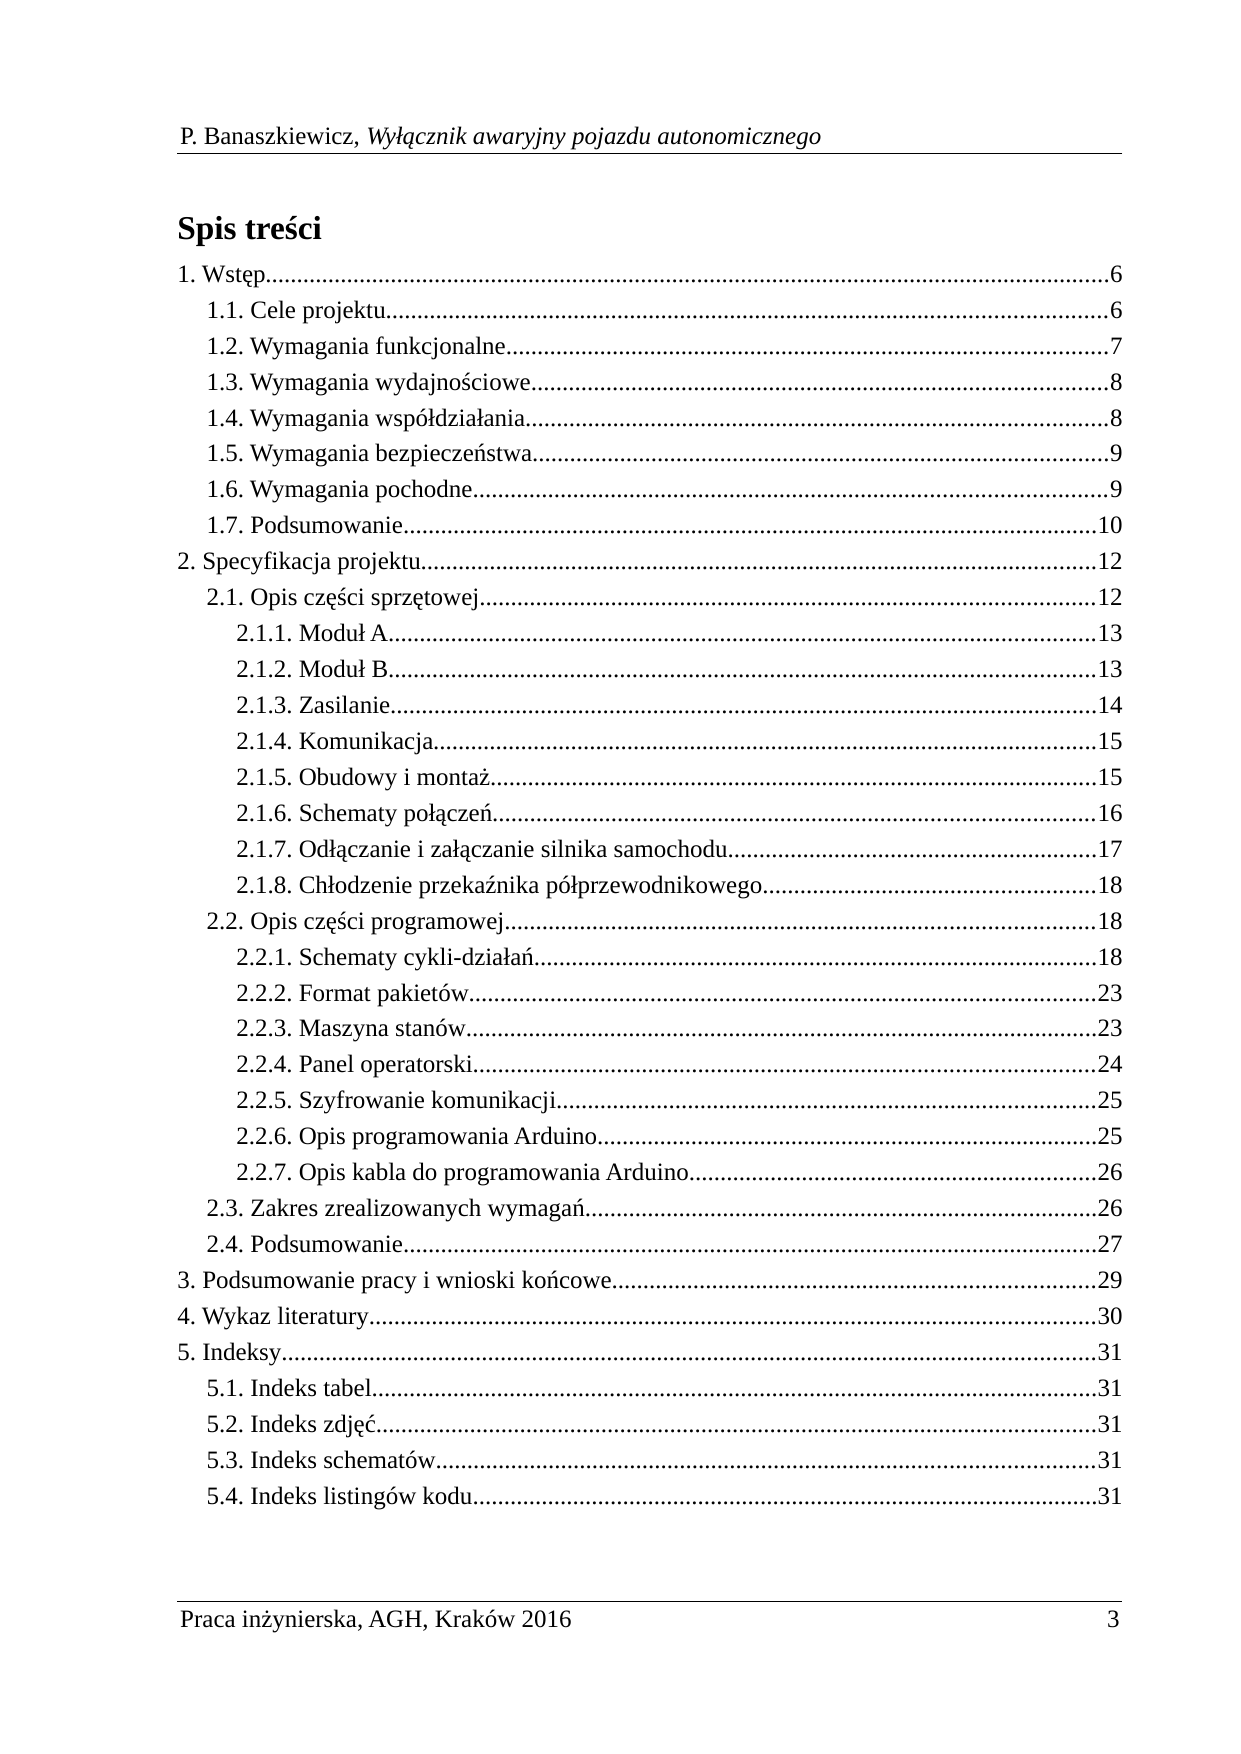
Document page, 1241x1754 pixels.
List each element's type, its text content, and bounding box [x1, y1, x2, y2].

text 2.1.8. Chłodzenie przekaźnika półprzewodnikowego 18 [236, 870, 1122, 898]
text 2.2.5. Szyfrowanie komunikacji 25 [236, 1085, 1122, 1114]
text 2.2.6. Opis programowania Arduino 25 [236, 1121, 1122, 1150]
text 1.4. Wymagania współdziałania 8 [206, 403, 1122, 431]
text 2.2.7. Opis kabla do programowania Arduino 26 [236, 1157, 1122, 1186]
text 2.4. Podsumowanie 27 [206, 1229, 1122, 1258]
text 2.1.6. Schematy połączeń 16 [236, 798, 1122, 827]
subtitle Spis treści [177, 208, 1122, 246]
text 1.3. Wymagania wydajnościowe 8 [206, 367, 1122, 395]
text 1.6. Wymagania pochodne 9 [206, 474, 1122, 503]
text 3. Podsumowanie pracy i wnioski końcowe 29 [177, 1265, 1122, 1294]
text 5.1. Indeks tabel 31 [206, 1373, 1122, 1402]
text 1. Wstęp 6 [177, 259, 1122, 288]
text 2.1. Opis części sprzętowej 12 [206, 582, 1122, 611]
text 1.7. Podsumowanie 10 [206, 510, 1122, 539]
text 2.3. Zakres zrealizowanych wymagań 26 [206, 1193, 1122, 1222]
text 1.2. Wymagania funkcjonalne 7 [206, 331, 1122, 359]
text 2.2.1. Schematy cykli-działań 18 [236, 942, 1122, 970]
text 1.5. Wymagania bezpieczeństwa 9 [206, 438, 1122, 467]
text 2.2.3. Maszyna stanów 23 [236, 1013, 1122, 1042]
text 5.3. Indeks schematów 31 [206, 1445, 1122, 1473]
text 2.2. Opis części programowej 18 [206, 906, 1122, 934]
text 1.1. Cele projektu 6 [206, 295, 1122, 323]
text 2.1.5. Obudowy i montaż 15 [236, 762, 1122, 791]
text 2.2.2. Format pakietów 23 [236, 978, 1122, 1006]
text 4. Wykaz literatury 30 [177, 1301, 1122, 1330]
text 5. Indeksy 31 [177, 1337, 1122, 1366]
text 2. Specyfikacja projektu 12 [177, 546, 1122, 575]
text 2.1.7. Odłączanie i załączanie silnika samochodu 17 [236, 834, 1122, 863]
text 2.1.2. Moduł B 13 [236, 654, 1122, 683]
text 2.1.1. Moduł A 13 [236, 618, 1122, 647]
text 5.4. Indeks listingów kodu 31 [206, 1481, 1122, 1509]
text 2.1.3. Zasilanie 14 [236, 690, 1122, 719]
text 5.2. Indeks zdjęć 31 [206, 1409, 1122, 1438]
text 2.1.4. Komunikacja 15 [236, 726, 1122, 755]
text 2.2.4. Panel operatorski 24 [236, 1049, 1122, 1078]
